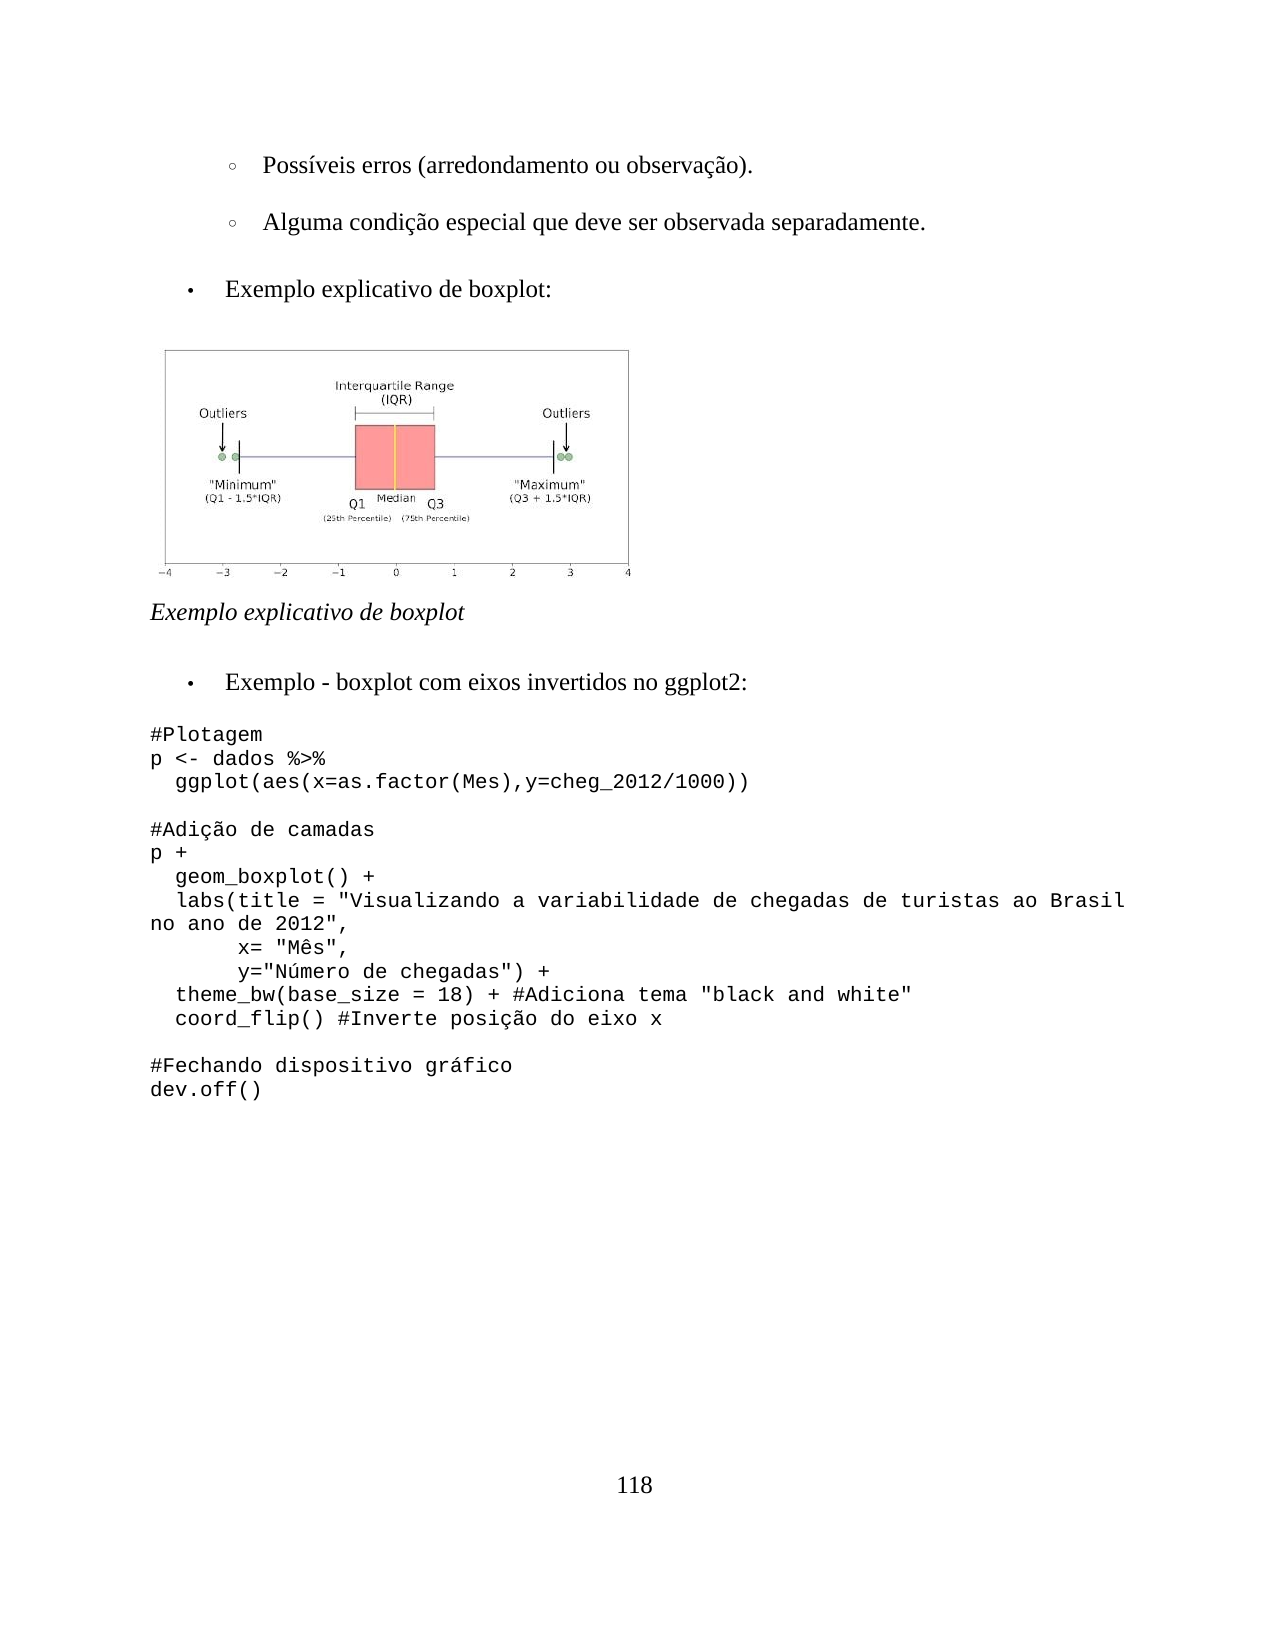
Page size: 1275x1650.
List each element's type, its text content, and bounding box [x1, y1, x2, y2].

text y="Número de chegadas") + [150, 961, 1125, 984]
text p <- dados %>% [150, 748, 1125, 771]
text #Fechando dispositivo gráfico [150, 1055, 1125, 1079]
text ggplot(aes(x=as.factor(Mes),y=cheg_2012/1000)) [150, 771, 1125, 795]
text p + [150, 842, 1125, 866]
list Possíveis erros (arredondamento ou observação). [225, 150, 1125, 207]
text Exemplo explicativo de boxplot [150, 597, 1125, 625]
text #Plotagem [150, 724, 1125, 748]
picture [150, 340, 638, 585]
text geom_boxplot() + [150, 866, 1125, 890]
text coord_flip() #Inverte posição do eixo x [150, 1008, 1125, 1032]
text #Adição de camadas [150, 819, 1125, 842]
list Exemplo - boxplot com eixos invertidos no ggplot2: [187, 667, 1125, 724]
text labs(title = "Visualizando a variabilidade de chegadas de turistas ao Brasil no ano de 2012", [150, 890, 1125, 937]
text dev.off() [150, 1079, 1125, 1102]
list Alguma condição especial que deve ser observada separadamente. [225, 207, 1125, 265]
list Exemplo explicativo de boxplot: [187, 274, 1125, 331]
text theme_bw(base_size = 18) + #Adiciona tema "black and white" [150, 984, 1125, 1008]
text x= "Mês", [150, 937, 1125, 961]
